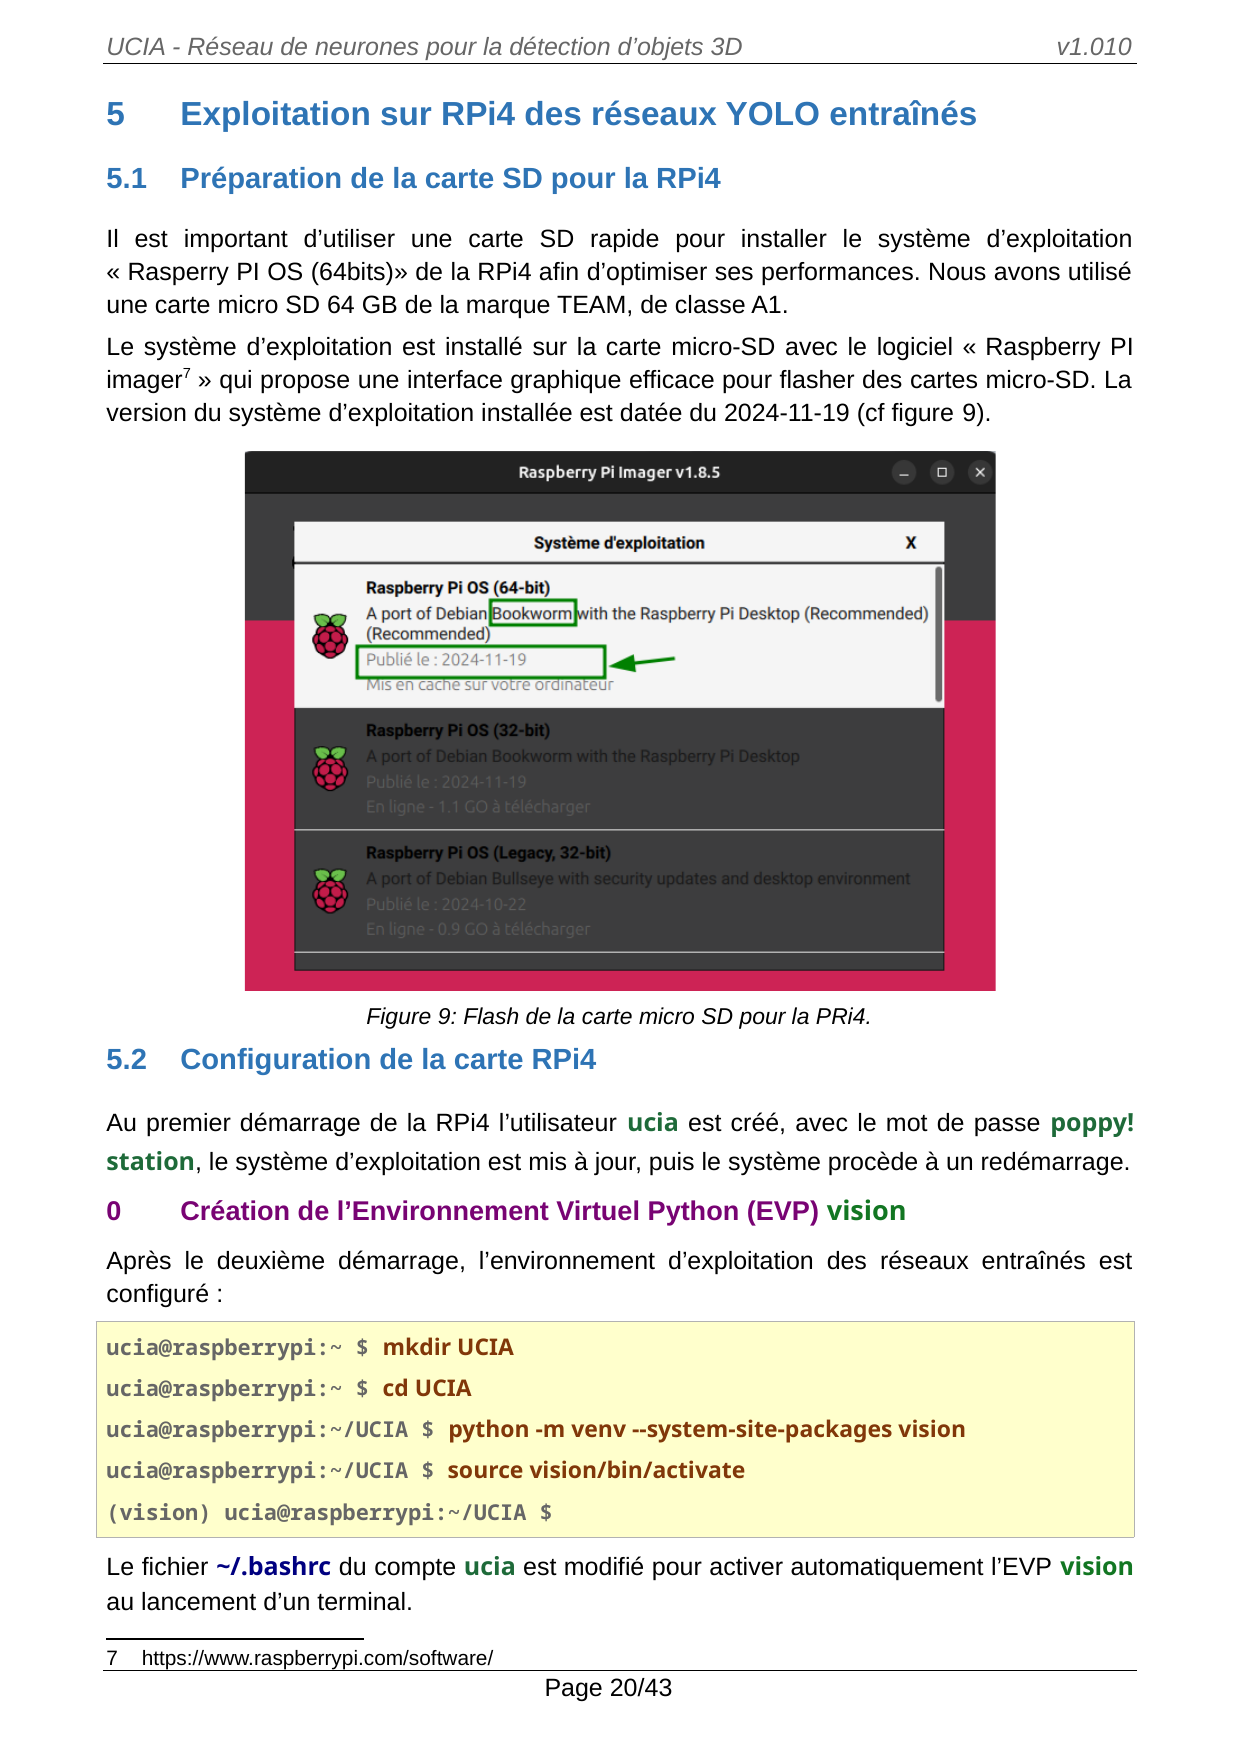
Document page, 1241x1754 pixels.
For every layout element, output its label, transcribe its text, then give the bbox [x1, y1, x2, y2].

text Le fichier ~/.bashrc du compte ucia est modifié pour activer automatiquement l’EVP vision au lancement d’un terminal. [106, 1549, 1134, 1616]
text ucia@raspberrypi:~/UCIA $ source vision/bin/activate [97, 1445, 1134, 1485]
subtitle Configuration de la carte RPi4 [106, 1042, 1134, 1076]
text Après le deuxième démarrage, l’environnement d’exploitation des réseaux entraînés est configuré : [106, 1246, 1134, 1308]
text (vision) ucia@raspberrypi:~/UCIA $ [97, 1486, 1134, 1537]
subtitle Création de l’Environnement Virtuel Python (EVP) vision [106, 1191, 1134, 1228]
text https://www.raspberrypi.com/software/ [106, 1646, 1134, 1669]
text ucia@raspberrypi:~ $ mkdir UCIA [97, 1322, 1134, 1361]
text Le système d’exploitation est installé sur la carte micro-SD avec le logiciel « Raspberry PI imager » qui propose une interface graphique efficace pour flasher des cartes micro-SD. La version du système d’exploitation installée est datée du 2024-11-19 (cf figure 9). [106, 332, 1134, 426]
text ucia@raspberrypi:~/UCIA $ python -m venv --system-site-packages vision [97, 1403, 1134, 1444]
text Au premier démarrage de la RPi4 l’utilisateur ucia est créé, avec le mot de passe poppy!station, le système d’exploitation est mis à jour, puis le système procède à un redémarrage. [106, 1104, 1134, 1177]
text Il est important d’utiliser une carte SD rapide pour installer le système d’exploitation « Rasperry PI OS (64bits)» de la RPi4 afin d’optimiser ses performances. Nous avons utilisé une carte micro SD 64 GB de la marque TEAM, de classe A1. [106, 224, 1134, 318]
picture [244, 451, 996, 991]
text ucia@raspberrypi:~ $ cd UCIA [97, 1362, 1134, 1402]
subtitle Exploitation sur RPi4 des réseaux YOLO entraînés [106, 94, 1134, 132]
text Figure 9: Flash de la carte micro SD pour la PRi4. [245, 991, 996, 1029]
subtitle Préparation de la carte SD pour la RPi4 [106, 161, 1134, 195]
